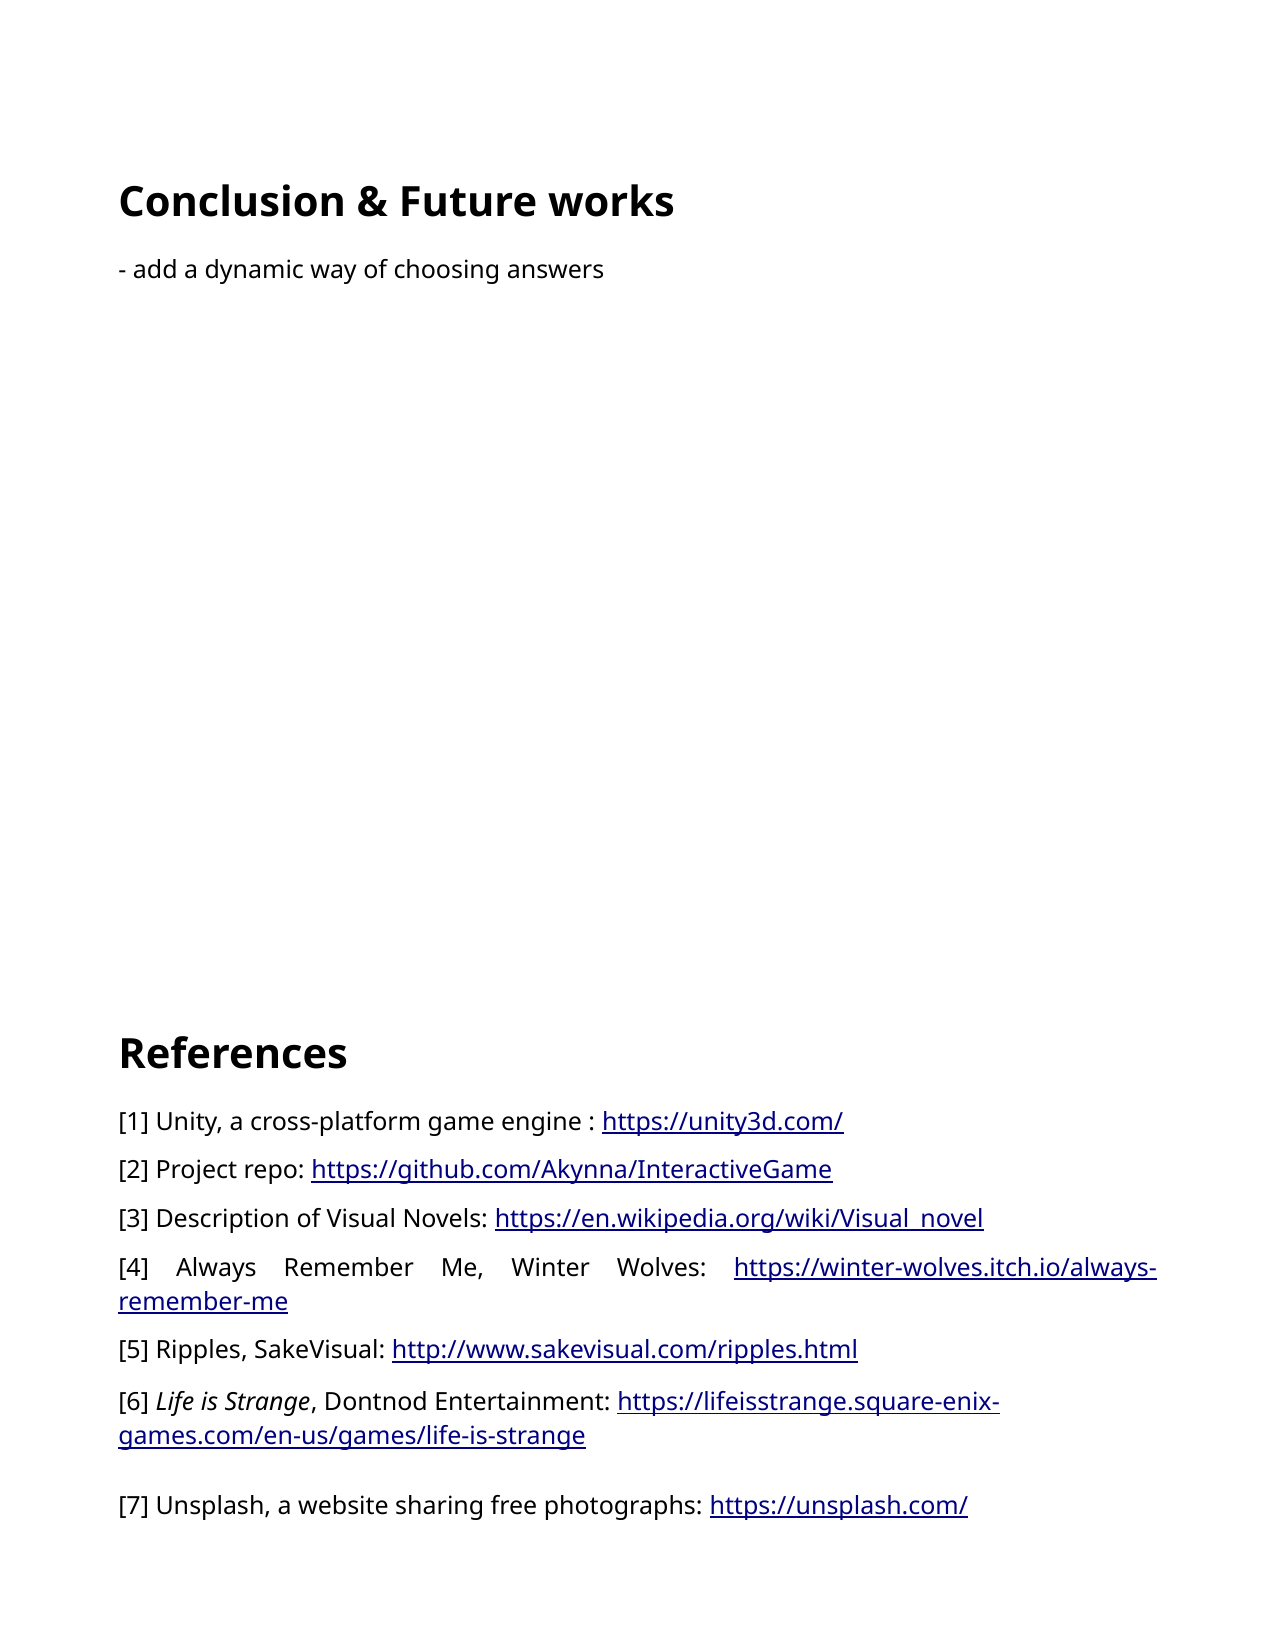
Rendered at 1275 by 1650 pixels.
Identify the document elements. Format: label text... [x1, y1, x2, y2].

text [5] Ripples, SakeVisual: http://www.sakevisual.com/ripples.html [118, 1332, 1157, 1366]
text [4] Always Remember Me, Winter Wolves: https://winter-wolves.itch.io/always-remember-me [118, 1249, 1157, 1317]
text [3] Description of Visual Novels: https://en.wikipedia.org/wiki/Visual_novel [118, 1201, 1157, 1235]
text References [118, 1023, 1157, 1080]
text [7] Unsplash, a website sharing free photographs: https://unsplash.com/ [118, 1488, 1157, 1522]
text - add a dynamic way of choosing answers [118, 252, 1157, 286]
text Conclusion & Future works [118, 172, 1157, 229]
text [2] Project repo: https://github.com/Akynna/InteractiveGame [118, 1152, 1157, 1186]
text [1] Unity, a cross-platform game engine : https://unity3d.com/ [118, 1103, 1157, 1137]
text [6] Life is Strange, Dontnod Entertainment: https://lifeisstrange.square-enix-games.com/en-us/games/life-is-strange [118, 1384, 1157, 1452]
